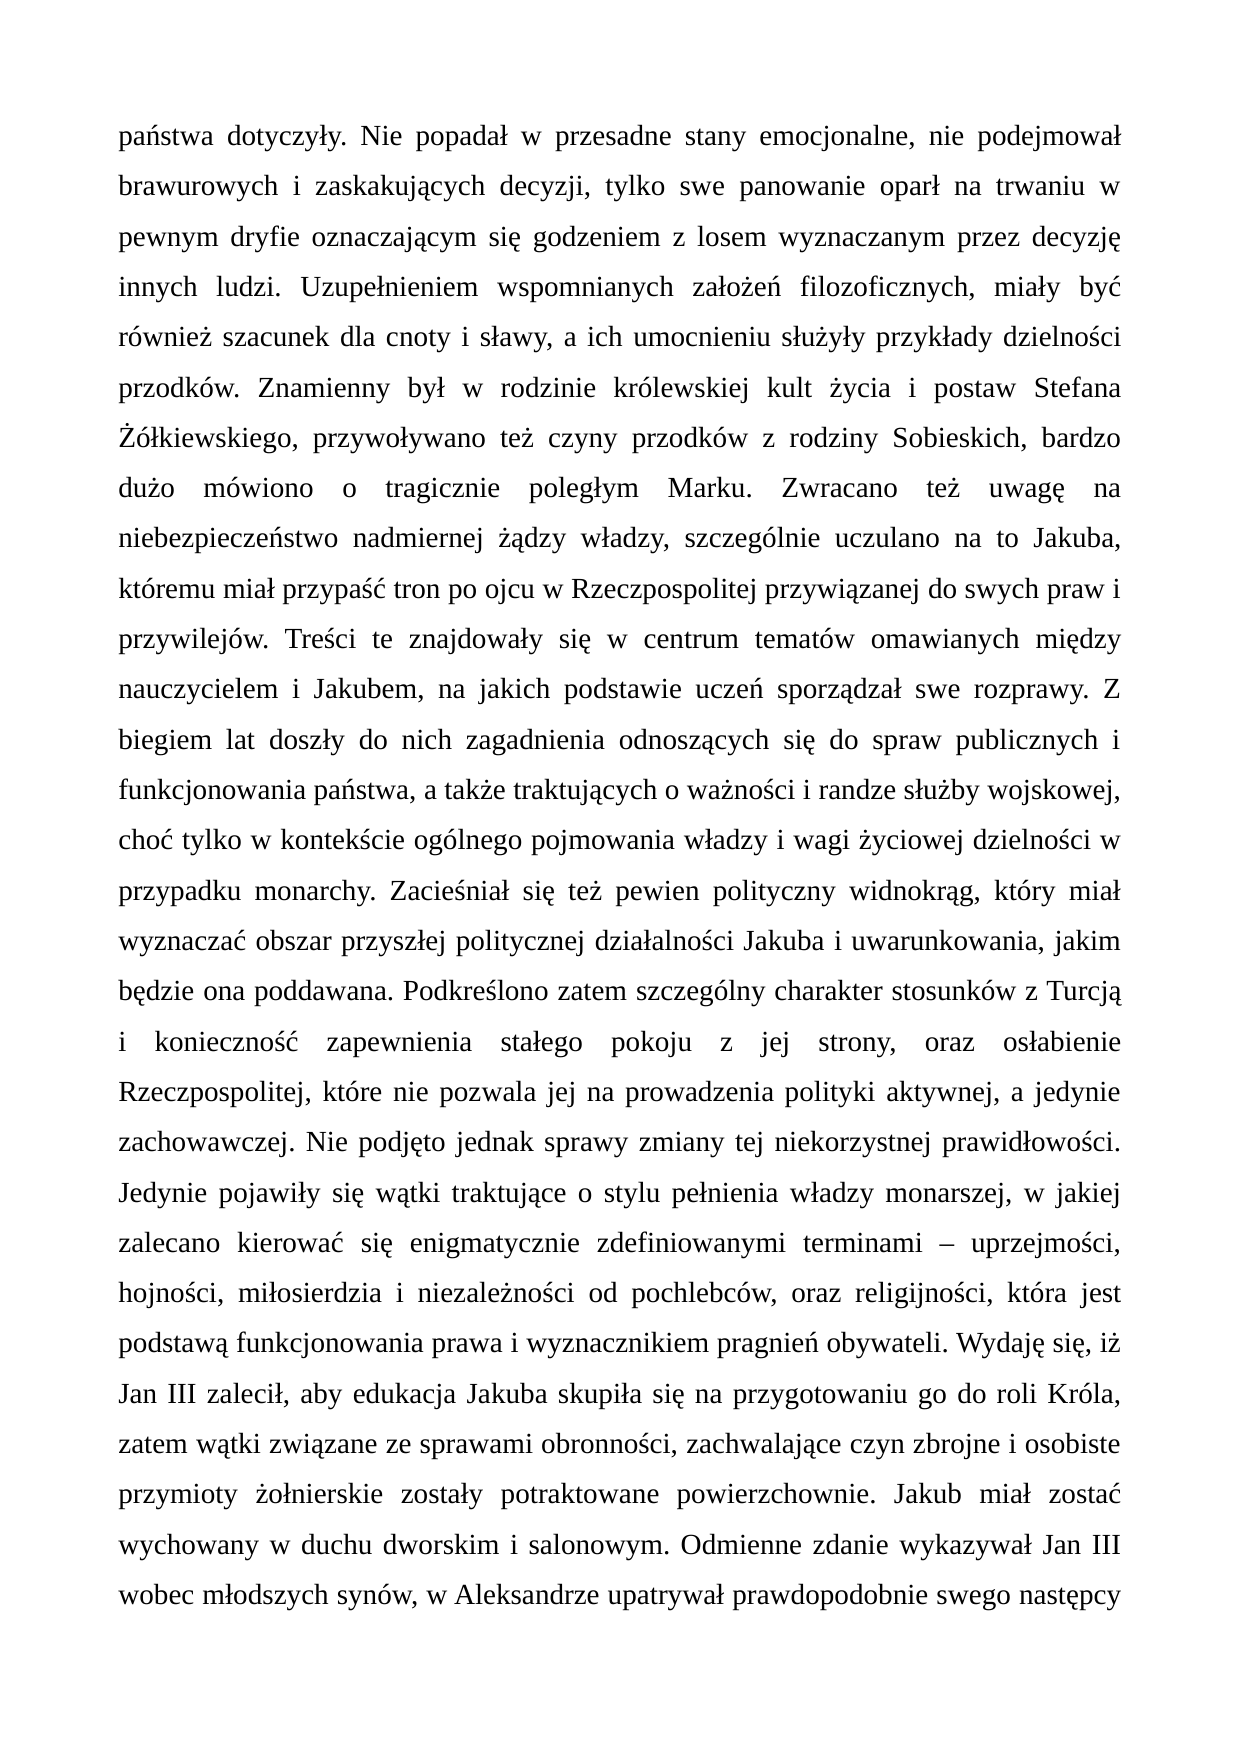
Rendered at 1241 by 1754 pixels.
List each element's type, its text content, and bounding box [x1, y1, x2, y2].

text państwa dotyczyły. Nie popadał w przesadne stany emocjonalne, nie podejmował brawurowych i zaskakujących decyzji, tylko swe panowanie oparł na trwaniu w pewnym dryfie oznaczającym się godzeniem z losem wyznaczanym przez decyzję innych ludzi. Uzupełnieniem wspomnianych założeń filozoficznych, miały być również szacunek dla cnoty i sławy, a ich umocnieniu służyły przykłady dzielności przodków. Znamienny był w rodzinie królewskiej kult życia i postaw Stefana Żółkiewskiego, przywoływano też czyny przodków z rodziny Sobieskich, bardzo dużo mówiono o tragicznie poległym Marku. Zwracano też uwagę na niebezpieczeństwo nadmiernej żądzy władzy, szczególnie uczulano na to Jakuba, któremu miał przypaść tron po ojcu w Rzeczpospolitej przywiązanej do swych praw i przywilejów. Treści te znajdowały się w centrum tematów omawianych między nauczycielem i Jakubem, na jakich podstawie uczeń sporządzał swe rozprawy. Z biegiem lat doszły do nich zagadnienia odnoszących się do spraw publicznych i funkcjonowania państwa, a także traktujących o ważności i randze służby wojskowej, choć tylko w kontekście ogólnego pojmowania władzy i wagi życiowej dzielności w przypadku monarchy. Zacieśniał się też pewien polityczny widnokrąg, który miał wyznaczać obszar przyszłej politycznej działalności Jakuba i uwarunkowania, jakim będzie ona poddawana. Podkreślono zatem szczególny charakter stosunków z Turcją i konieczność zapewnienia stałego pokoju z jej strony, oraz osłabienie Rzeczpospolitej, które nie pozwala jej na prowadzenia polityki aktywnej, a jedynie zachowawczej. Nie podjęto jednak sprawy zmiany tej niekorzystnej prawidłowości. Jedynie pojawiły się wątki traktujące o stylu pełnienia władzy monarszej, w jakiej zalecano kierować się enigmatycznie zdefiniowanymi terminami – uprzejmości, hojności, miłosierdzia i niezależności od pochlebców, oraz religijności, która jest podstawą funkcjonowania prawa i wyznacznikiem pragnień obywateli. Wydaję się, iż Jan III zalecił, aby edukacja Jakuba skupiła się na przygotowaniu go do roli Króla, zatem wątki związane ze sprawami obronności, zachwalające czyn zbrojne i osobiste przymioty żołnierskie zostały potraktowane powierzchownie. Jakub miał zostać wychowany w duchu dworskim i salonowym. Odmienne zdanie wykazywał Jan III wobec młodszych synów, w Aleksandrze upatrywał prawdopodobnie swego następcy [118, 118, 1122, 1611]
